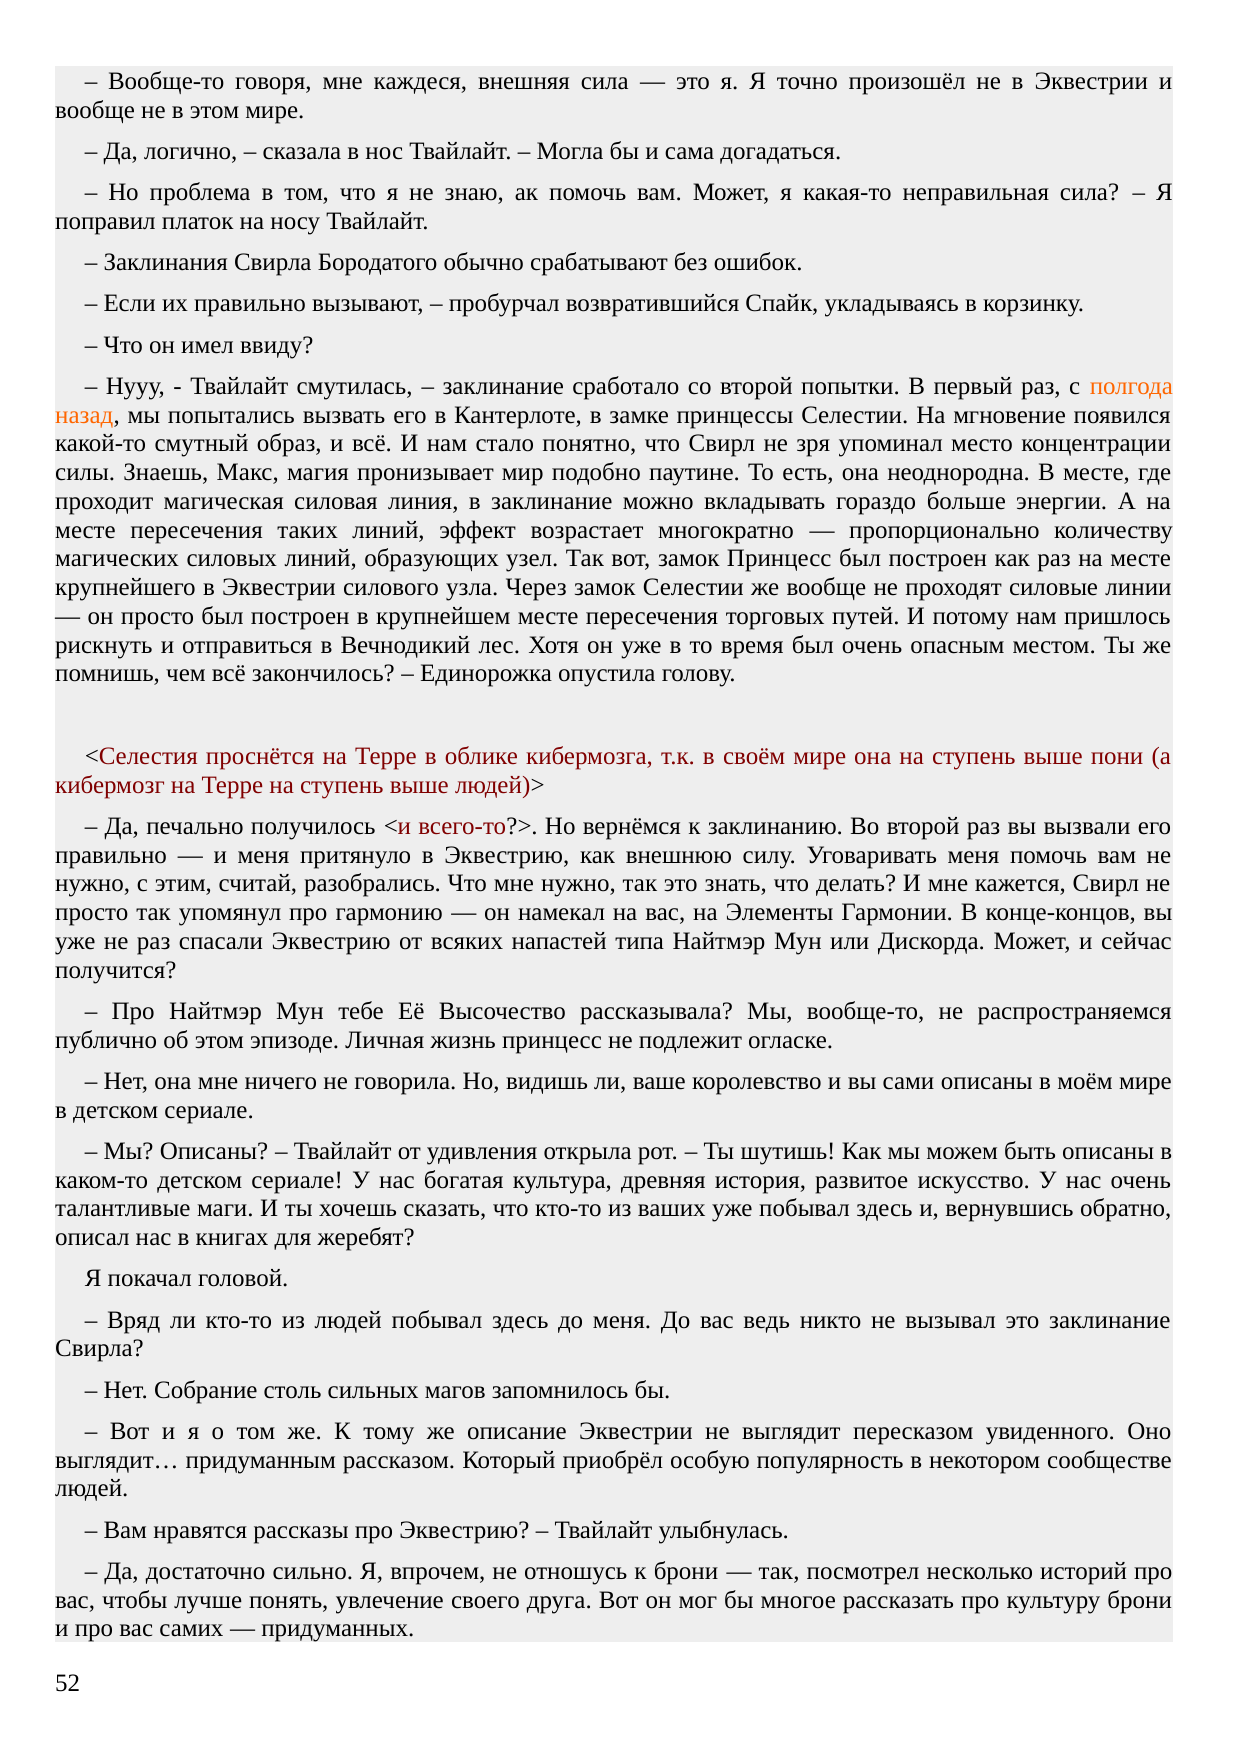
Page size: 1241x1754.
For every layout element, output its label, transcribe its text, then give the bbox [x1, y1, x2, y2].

text – Что он имел ввиду? [55, 330, 1173, 358]
text – Если их правильно вызывают, – пробурчал возвратившийся Спайк, укладываясь в корзинку. [55, 288, 1173, 317]
text – Нет, она мне ничего не говорила. Но, видишь ли, ваше королевство и вы сами описаны в моём мире в детском сериале. [55, 1066, 1173, 1123]
text – Нет. Собрание столь сильных магов запомнилось бы. [55, 1375, 1173, 1403]
text – Про Найтмэр Мун тебе Её Высочество рассказывала? Мы, вообще-то, не распространяемся публично об этом эпизоде. Личная жизнь принцесс не подлежит огласке. [55, 996, 1173, 1053]
text – Нууу, - Твайлайт смутилась, – заклинание сработало со второй попытки. В первый раз, с полгода назад, мы попытались вызвать его в Кантерлоте, в замке принцессы Селестии. На мгновение появился какой-то смутный образ, и всё. И нам стало понятно, что Свирл не зря упоминал место концентрации силы. Знаешь, Макс, магия пронизывает мир подобно паутине. То есть, она неоднородна. В месте, где проходит магическая силовая линия, в заклинание можно вкладывать гораздо больше энергии. А на месте пересечения таких линий, эффект возрастает многократно — пропорционально количеству магических силовых линий, образующих узел. Так вот, замок Принцесс был построен как раз на месте крупнейшего в Эквестрии силового узла. Через замок Селестии же вообще не проходят силовые линии — он просто был построен в крупнейшем месте пересечения торговых путей. И потому нам пришлось рискнуть и отправиться в Вечнодикий лес. Хотя он уже в то время был очень опасным местом. Ты же помнишь, чем всё закончилось? – Единорожка опустила голову. [55, 371, 1173, 687]
text – Вообще-то говоря, мне каждеся, внешняя сила — это я. Я точно произошёл не в Эквестрии и вообще не в этом мире. [55, 66, 1173, 123]
text Я покачал головой. [55, 1263, 1173, 1292]
text – Вряд ли кто-то из людей побывал здесь до меня. До вас ведь никто не вызывал это заклинание Свирла? [55, 1305, 1173, 1362]
text – Мы? Описаны? – Твайлайт от удивления открыла рот. – Ты шутишь! Как мы можем быть описаны в каком-то детском сериале! У нас богатая культура, древняя история, развитое искусство. У нас очень талантливые маги. И ты хочешь сказать, что кто-то из ваших уже побывал здесь и, вернувшись обратно, описал нас в книгах для жеребят? [55, 1136, 1173, 1251]
text – Да, достаточно сильно. Я, впрочем, не отношусь к брони — так, посмотрел несколько историй про вас, чтобы лучше понять, увлечение своего друга. Вот он мог бы многое рассказать про культуру брони и про вас самих — придуманных. [55, 1556, 1173, 1642]
text – Да, логично, – сказала в нос Твайлайт. – Могла бы и сама догадаться. [55, 136, 1173, 165]
text – Вам нравятся рассказы про Эквестрию? – Твайлайт улыбнулась. [55, 1515, 1173, 1543]
text <Селестия проснётся на Терре в облике кибермозга, т.к. в своём мире она на ступень выше пони (а кибермозг на Терре на ступень выше людей)> [55, 741, 1173, 798]
text – Но проблема в том, что я не знаю, ак помочь вам. Может, я какая-то неправильная сила? – Я поправил платок на носу Твайлайт. [55, 177, 1173, 235]
text – Вот и я о том же. К тому же описание Эквестрии не выглядит пересказом увиденного. Оно выглядит… придуманным рассказом. Который приобрёл особую популярность в некотором сообществе людей. [55, 1416, 1173, 1502]
text – Заклинания Свирла Бородатого обычно срабатывают без ошибок. [55, 247, 1173, 276]
text – Да, печально получилось <и всего-то?>. Но вернёмся к заклинанию. Во второй раз вы вызвали его правильно — и меня притянуло в Эквестрию, как внешнюю силу. Уговаривать меня помочь вам не нужно, с этим, считай, разобрались. Что мне нужно, так это знать, что делать? И мне кажется, Свирл не просто так упомянул про гармонию — он намекал на вас, на Элементы Гармонии. В конце-концов, вы уже не раз спасали Эквестрию от всяких напастей типа Найтмэр Мун или Дискорда. Может, и сейчас получится? [55, 811, 1173, 983]
